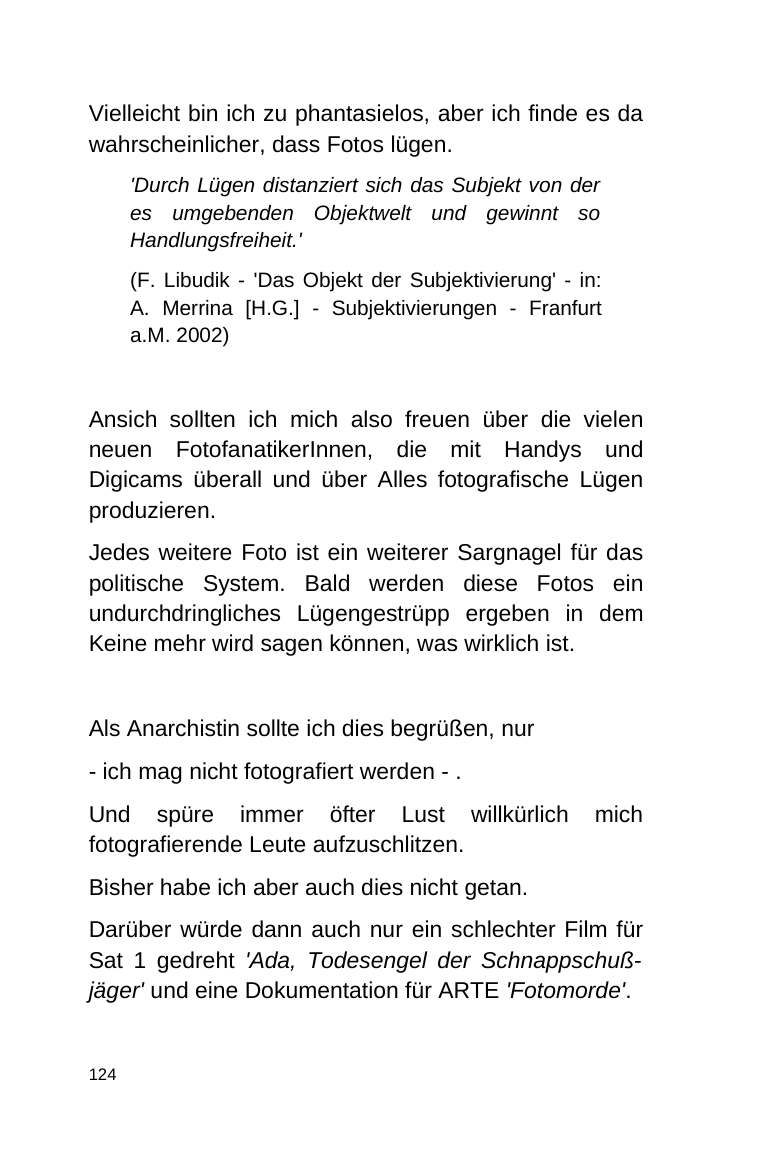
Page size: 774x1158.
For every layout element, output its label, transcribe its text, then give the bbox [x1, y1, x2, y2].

text Vielleicht bin ich zu phantasielos, aber ich finde es da wahrscheinlicher, dass Fotos lügen. [88, 100, 644, 157]
text (F. Libudik - 'Das Objekt der Subjektivierung' - in: A. Merrina [H.G.] - Subjektivierungen - Franfurt a.M. 2002) [130, 268, 602, 347]
text 'Durch Lügen distanziert sich das Subjekt von der es umgebenden Objektwelt und gewinnt so Handlungsfreiheit.' [130, 173, 602, 252]
text Als Anarchistin sollte ich dies begrüßen, nur [88, 715, 644, 742]
text Jedes weitere Foto ist ein weiterer Sargnagel für das politische System. Bald werden diese Fotos ein undurchdringliches Lügengestrüpp ergeben in dem Keine mehr wird sagen können, was wirklich ist. [88, 539, 644, 656]
text Darüber würde dann auch nur ein schlechter Film für Sat 1 gedreht 'Ada, Todesengel der Schnappschuß-jäger' und eine Dokumentation für ARTE 'Fotomorde'. [88, 916, 644, 1003]
text Ansich sollten ich mich also freuen über die vielen neuen FotofanatikerInnen, die mit Handys und Digicams überall und über Alles fotografische Lügen produzieren. [88, 406, 644, 523]
text - ich mag nicht fotografiert werden - . [88, 758, 644, 784]
text Und spüre immer öfter Lust willkürlich mich fotografierende Leute aufzuschlitzen. [88, 801, 644, 857]
text Bisher habe ich aber auch dies nicht getan. [88, 874, 644, 900]
